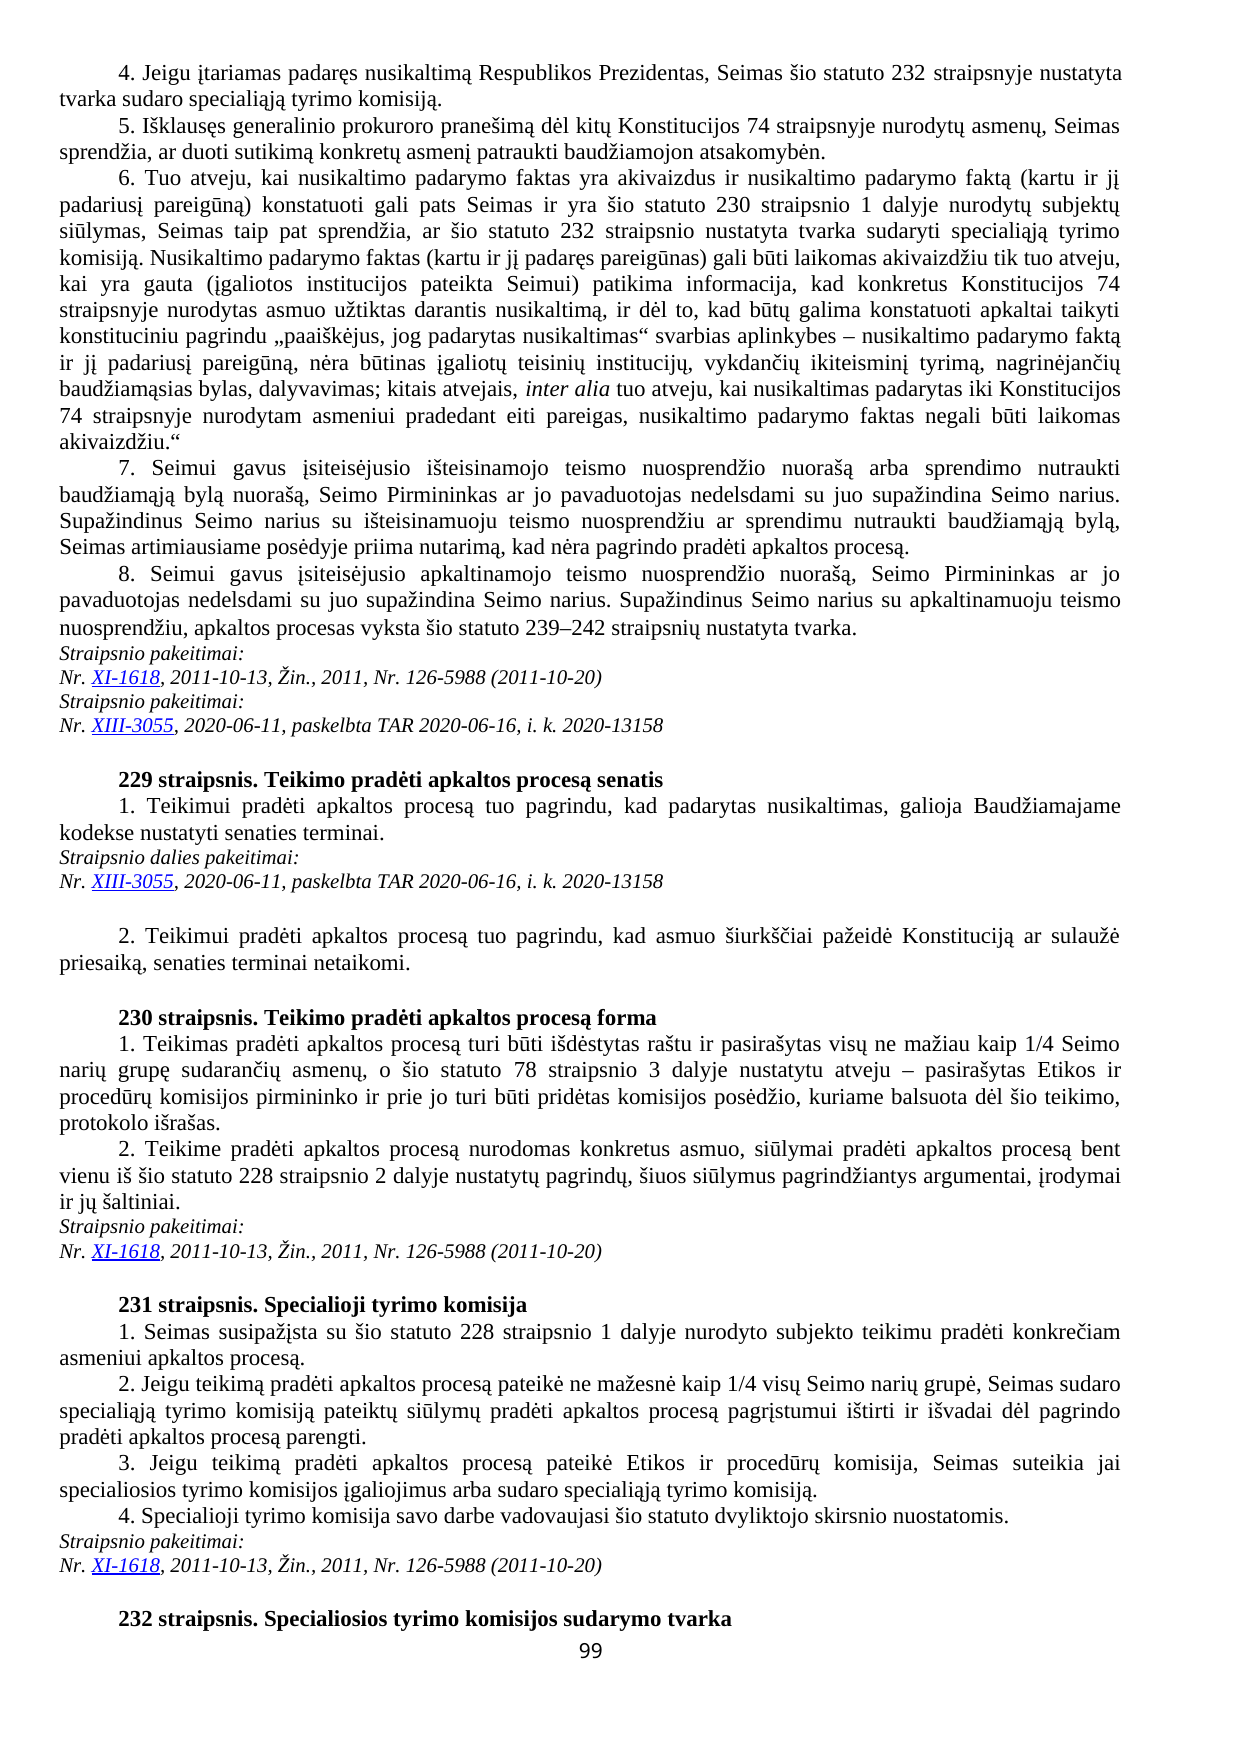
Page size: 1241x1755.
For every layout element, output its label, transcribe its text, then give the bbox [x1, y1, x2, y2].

text 229 straipsnis. Teikimo pradėti apkaltos procesą senatis [59, 766, 1122, 793]
text 3. Jeigu teikimą pradėti apkaltos procesą pateikė Etikos ir procedūrų komisija, Seimas suteikia jai specialiosios tyrimo komisijos įgaliojimus arba sudaro specialiąją tyrimo komisiją. [59, 1449, 1122, 1502]
text 230 straipsnis. Teikimo pradėti apkaltos procesą forma [59, 1004, 1122, 1030]
text 2. Teikimui pradėti apkaltos procesą tuo pagrindu, kad asmuo šiurkščiai pažeidė Konstituciją ar sulaužė priesaiką, senaties terminai netaikomi. [59, 922, 1122, 975]
text 7. Seimui gavus įsiteisėjusio išteisinamojo teismo nuosprendžio nuorašą arba sprendimo nutraukti baudžiamąją bylą nuorašą, Seimo Pirmininkas ar jo pavaduotojas nedelsdami su juo supažindina Seimo narius. Supažindinus Seimo narius su išteisinamuoju teismo nuosprendžiu ar sprendimu nutraukti baudžiamąją bylą, Seimas artimiausiame posėdyje priima nutarimą, kad nėra pagrindo pradėti apkaltos procesą. [59, 454, 1122, 560]
text Straipsnio pakeitimai: [59, 1528, 1122, 1553]
text 6. Tuo atveju, kai nusikaltimo padarymo faktas yra akivaizdus ir nusikaltimo padarymo faktą (kartu ir jį padariusį pareigūną) konstatuoti gali pats Seimas ir yra šio statuto 230 straipsnio 1 dalyje nurodytų subjektų siūlymas, Seimas taip pat sprendžia, ar šio statuto 232 straipsnio nustatyta tvarka sudaryti specialiąją tyrimo komisiją. Nusikaltimo padarymo faktas (kartu ir jį padaręs pareigūnas) gali būti laikomas akivaizdžiu tik tuo atveju, kai yra gauta (įgaliotos institucijos pateikta Seimui) patikima informacija, kad konkretus Konstitucijos 74 straipsnyje nurodytas asmuo užtiktas darantis nusikaltimą, ir dėl to, kad būtų galima konstatuoti apkaltai taikyti konstituciniu pagrindu „paaiškėjus, jog padarytas nusikaltimas“ svarbias aplinkybes – nusikaltimo padarymo faktą ir jį padariusį pareigūną, nėra būtinas įgaliotų teisinių institucijų, vykdančių ikiteisminį tyrimą, nagrinėjančių baudžiamąsias bylas, dalyvavimas; kitais atvejais, inter alia tuo atveju, kai nusikaltimas padarytas iki Konstitucijos 74 straipsnyje nurodytam asmeniui pradedant eiti pareigas, nusikaltimo padarymo faktas negali būti laikomas akivaizdžiu.“ [59, 164, 1122, 454]
text Nr. XIII-3055, 2020-06-11, paskelbta TAR 2020-06-16, i. k. 2020-13158 [59, 869, 1122, 893]
text Nr. XI-1618, 2011-10-13, Žin., 2011, Nr. 126-5988 (2011-10-20) [59, 1238, 1122, 1263]
text Straipsnio dalies pakeitimai: [59, 845, 1122, 869]
text 232 straipsnis. Specialiosios tyrimo komisijos sudarymo tvarka [59, 1605, 1122, 1632]
text Straipsnio pakeitimai: [59, 641, 1122, 665]
text 4. Specialioji tyrimo komisija savo darbe vadovaujasi šio statuto dvyliktojo skirsnio nuostatomis. [59, 1502, 1122, 1528]
text Nr. XI-1618, 2011-10-13, Žin., 2011, Nr. 126-5988 (2011-10-20) [59, 1553, 1122, 1577]
text 1. Teikimui pradėti apkaltos procesą tuo pagrindu, kad padarytas nusikaltimas, galioja Baudžiamajame kodekse nustatyti senaties terminai. [59, 793, 1122, 845]
text 8. Seimui gavus įsiteisėjusio apkaltinamojo teismo nuosprendžio nuorašą, Seimo Pirmininkas ar jo pavaduotojas nedelsdami su juo supažindina Seimo narius. Supažindinus Seimo narius su apkaltinamuoju teismo nuosprendžiu, apkaltos procesas vyksta šio statuto 239–242 straipsnių nustatyta tvarka. [59, 560, 1122, 641]
text Straipsnio pakeitimai: [59, 1214, 1122, 1238]
text Nr. XIII-3055, 2020-06-11, paskelbta TAR 2020-06-16, i. k. 2020-13158 [59, 713, 1122, 737]
text Straipsnio pakeitimai: [59, 689, 1122, 713]
text 4. Jeigu įtariamas padaręs nusikaltimą Respublikos Prezidentas, Seimas šio statuto 232 straipsnyje nustatyta tvarka sudaro specialiąją tyrimo komisiją. [59, 59, 1122, 112]
text 5. Išklausęs generalinio prokuroro pranešimą dėl kitų Konstitucijos 74 straipsnyje nurodytų asmenų, Seimas sprendžia, ar duoti sutikimą konkretų asmenį patraukti baudžiamojon atsakomybėn. [59, 112, 1122, 164]
text 1. Seimas susipažįsta su šio statuto 228 straipsnio 1 dalyje nurodyto subjekto teikimu pradėti konkrečiam asmeniui apkaltos procesą. [59, 1318, 1122, 1370]
text 2. Jeigu teikimą pradėti apkaltos procesą pateikė ne mažesnė kaip 1/4 visų Seimo narių grupė, Seimas sudaro specialiąją tyrimo komisiją pateiktų siūlymų pradėti apkaltos procesą pagrįstumui ištirti ir išvadai dėl pagrindo pradėti apkaltos procesą parengti. [59, 1370, 1122, 1449]
text 1. Teikimas pradėti apkaltos procesą turi būti išdėstytas raštu ir pasirašytas visų ne mažiau kaip 1/4 Seimo narių grupę sudarančių asmenų, o šio statuto 78 straipsnio 3 dalyje nustatytu atveju – pasirašytas Etikos ir procedūrų komisijos pirmininko ir prie jo turi būti pridėtas komisijos posėdžio, kuriame balsuota dėl šio teikimo, protokolo išrašas. [59, 1030, 1122, 1135]
text 231 straipsnis. Specialioji tyrimo komisija [59, 1291, 1122, 1318]
text 2. Teikime pradėti apkaltos procesą nurodomas konkretus asmuo, siūlymai pradėti apkaltos procesą bent vienu iš šio statuto 228 straipsnio 2 dalyje nustatytų pagrindų, šiuos siūlymus pagrindžiantys argumentai, įrodymai ir jų šaltiniai. [59, 1135, 1122, 1214]
text Nr. XI-1618, 2011-10-13, Žin., 2011, Nr. 126-5988 (2011-10-20) [59, 665, 1122, 689]
